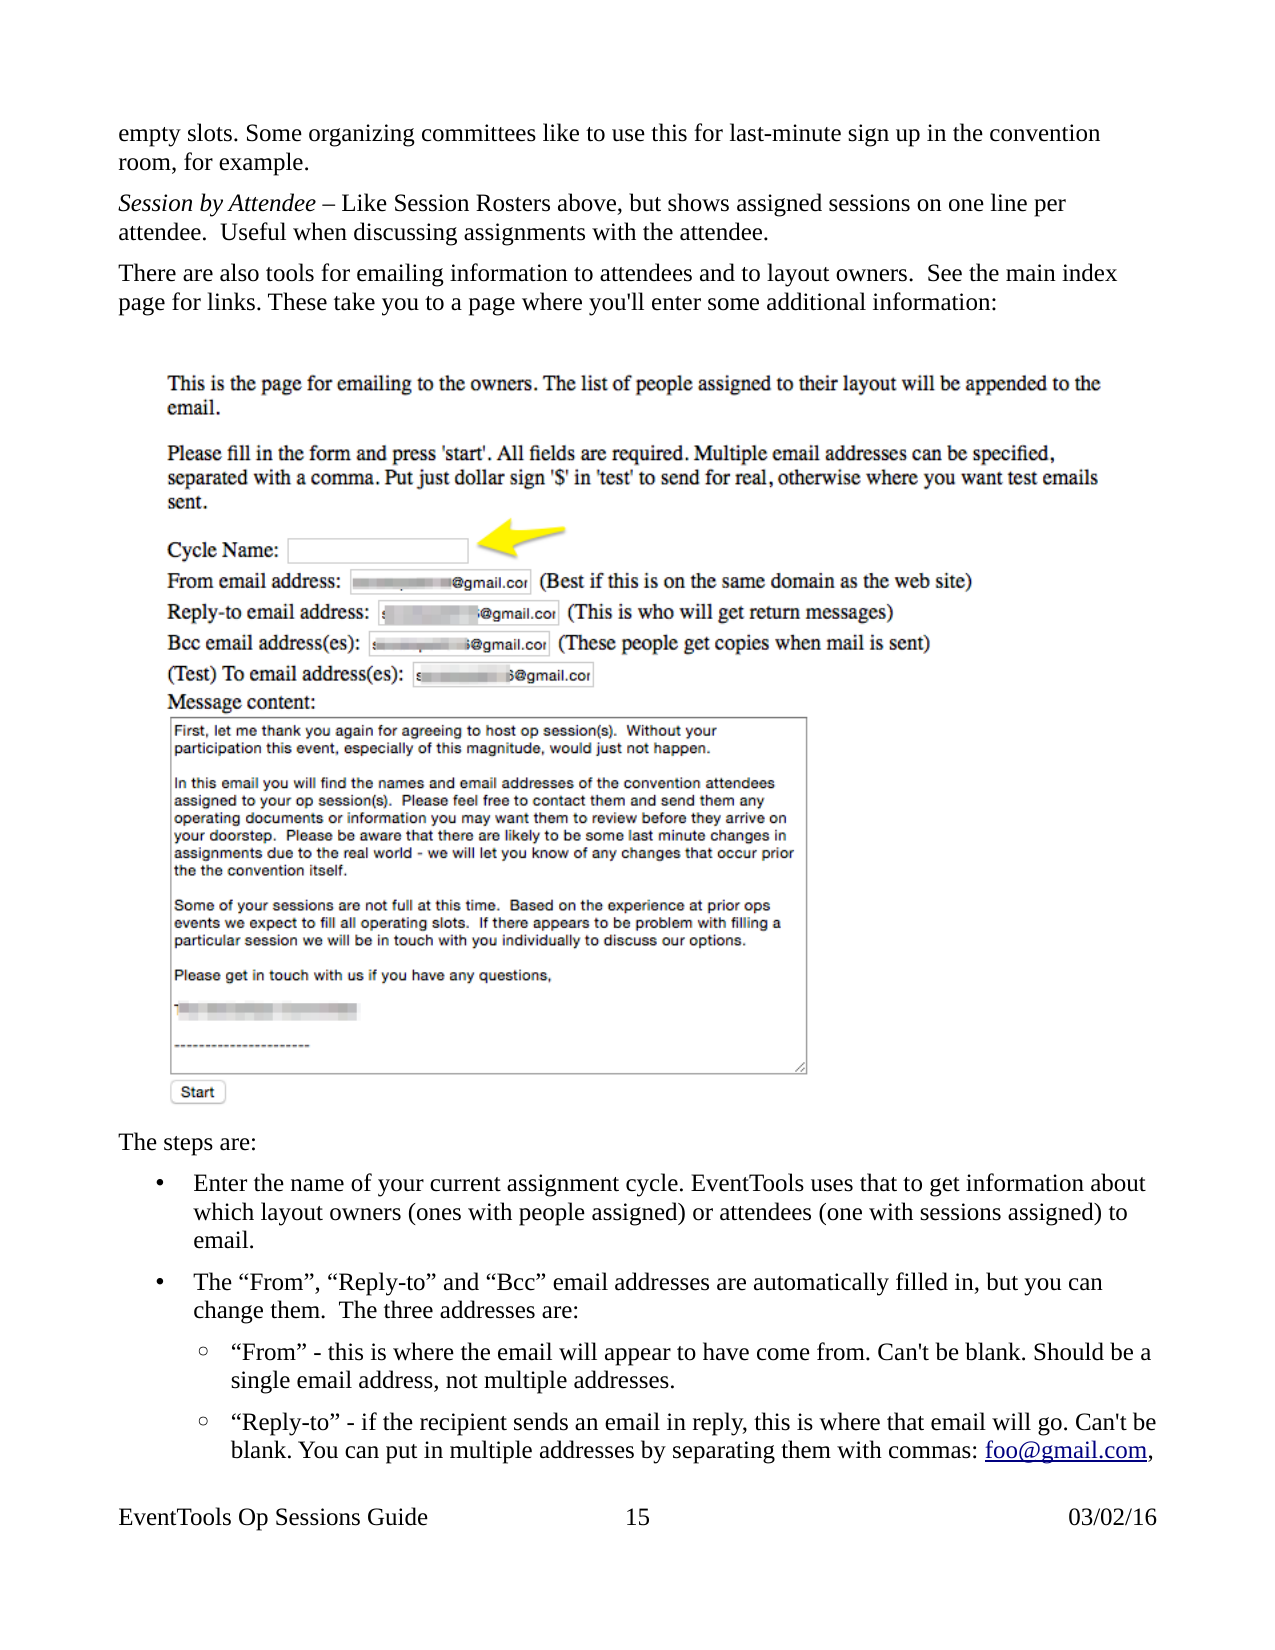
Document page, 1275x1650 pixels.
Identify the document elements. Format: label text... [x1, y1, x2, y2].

list Enter the name of your current assignment cycle. EventTools uses that to get information about which layout owners (ones with people assigned) or attendees (one with sessions assigned) to email. [156, 1168, 1157, 1254]
list The “From”, “Reply-to” and “Bcc” email addresses are automatically filled in, but you can change them. The three addresses are: [156, 1267, 1157, 1324]
picture [161, 369, 1114, 1127]
text There are also tools for emailing information to attendees and to layout owners. See the main index page for links. These take you to a page where you'll enter some additional information: [118, 258, 1157, 316]
text Session by Attendee – Like Session Rosters above, but shows assigned sessions on one line per attendee. Useful when discussing assignments with the attendee. [118, 188, 1157, 246]
list “From” - this is where the email will appear to have come from. Can't be blank. Should be a single email address, not multiple addresses. [193, 1337, 1157, 1394]
text The steps are: [118, 1127, 1157, 1155]
list “Reply-to” - if the recipient sends an email in reply, this is where that email will go. Can't be blank. You can put in multiple addresses by separating them with commas: foo@gmail.com, [193, 1407, 1157, 1464]
text empty slots. Some organizing committees like to use this for last-minute sign up in the convention room, for example. [118, 118, 1157, 176]
